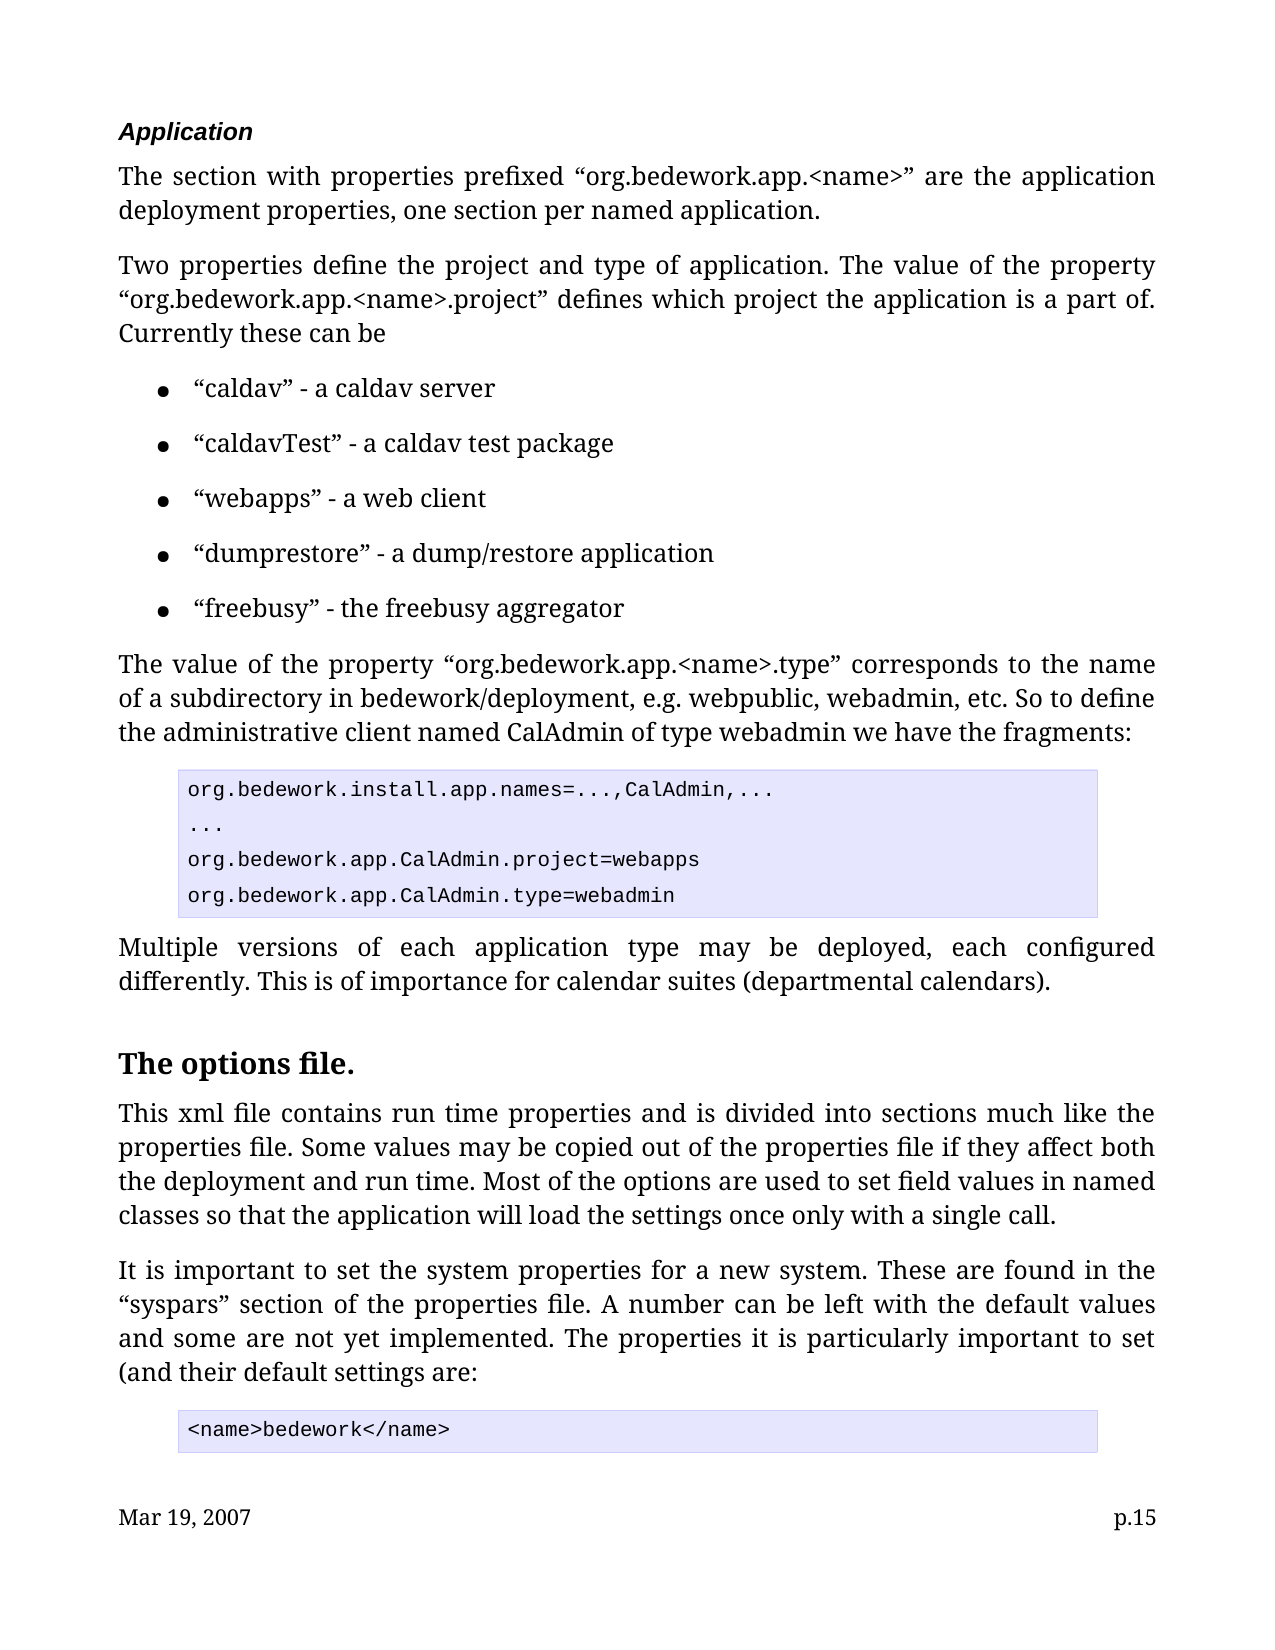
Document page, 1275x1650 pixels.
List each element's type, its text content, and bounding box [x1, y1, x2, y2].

text Multiple versions of each application type may be deployed, each configured differently. This is of importance for calendar suites (departmental calendars). [118, 929, 1157, 997]
text ... [179, 805, 1097, 838]
subtitle The options file. [118, 1043, 1157, 1083]
text Two properties define the project and type of application. The value of the property “org.bedework.app.<name>.project” defines which project the application is a part of. Currently these can be [118, 247, 1157, 350]
list “caldavTest” - a caldav test package [156, 426, 1157, 460]
text This xml file contains run time properties and is divided into sections much like the properties file. Some values may be copied out of the properties file if they affect both the deployment and run time. Most of the options are used to set field values in named classes so that the application will load the settings once only with a single call. [118, 1096, 1157, 1232]
list “freebusy” - the freebusy aggregator [156, 591, 1157, 625]
text It is important to set the system properties for a new system. These are found in the “syspars” section of the properties file. A number can be left with the default values and some are not yet implemented. The properties it is particularly important to set (and their default settings are: [118, 1253, 1157, 1389]
list “caldav” - a caldav server [156, 371, 1157, 405]
text <name>bedework</name> [179, 1411, 1097, 1452]
text The value of the property “org.bedework.app.<name>.type” corresponds to the name of a subdirectory in bedework/deployment, e.g. webpublic, webadmin, etc. So to define the administrative client named CalAdmin of type webadmin we have the fragments: [118, 646, 1157, 748]
text org.bedework.app.CalAdmin.type=webadmin [179, 876, 1097, 917]
list “dumprestore” - a dump/restore application [156, 536, 1157, 570]
text The section with properties prefixed “org.bedework.app.<name>” are the application deployment properties, one section per named application. [118, 158, 1157, 226]
text org.bedework.app.CalAdmin.project=webapps [179, 840, 1097, 873]
text org.bedework.install.app.names=...,CalAdmin,... [179, 771, 1097, 802]
subtitle Application [118, 118, 1157, 146]
list “webapps” - a web client [156, 481, 1157, 515]
